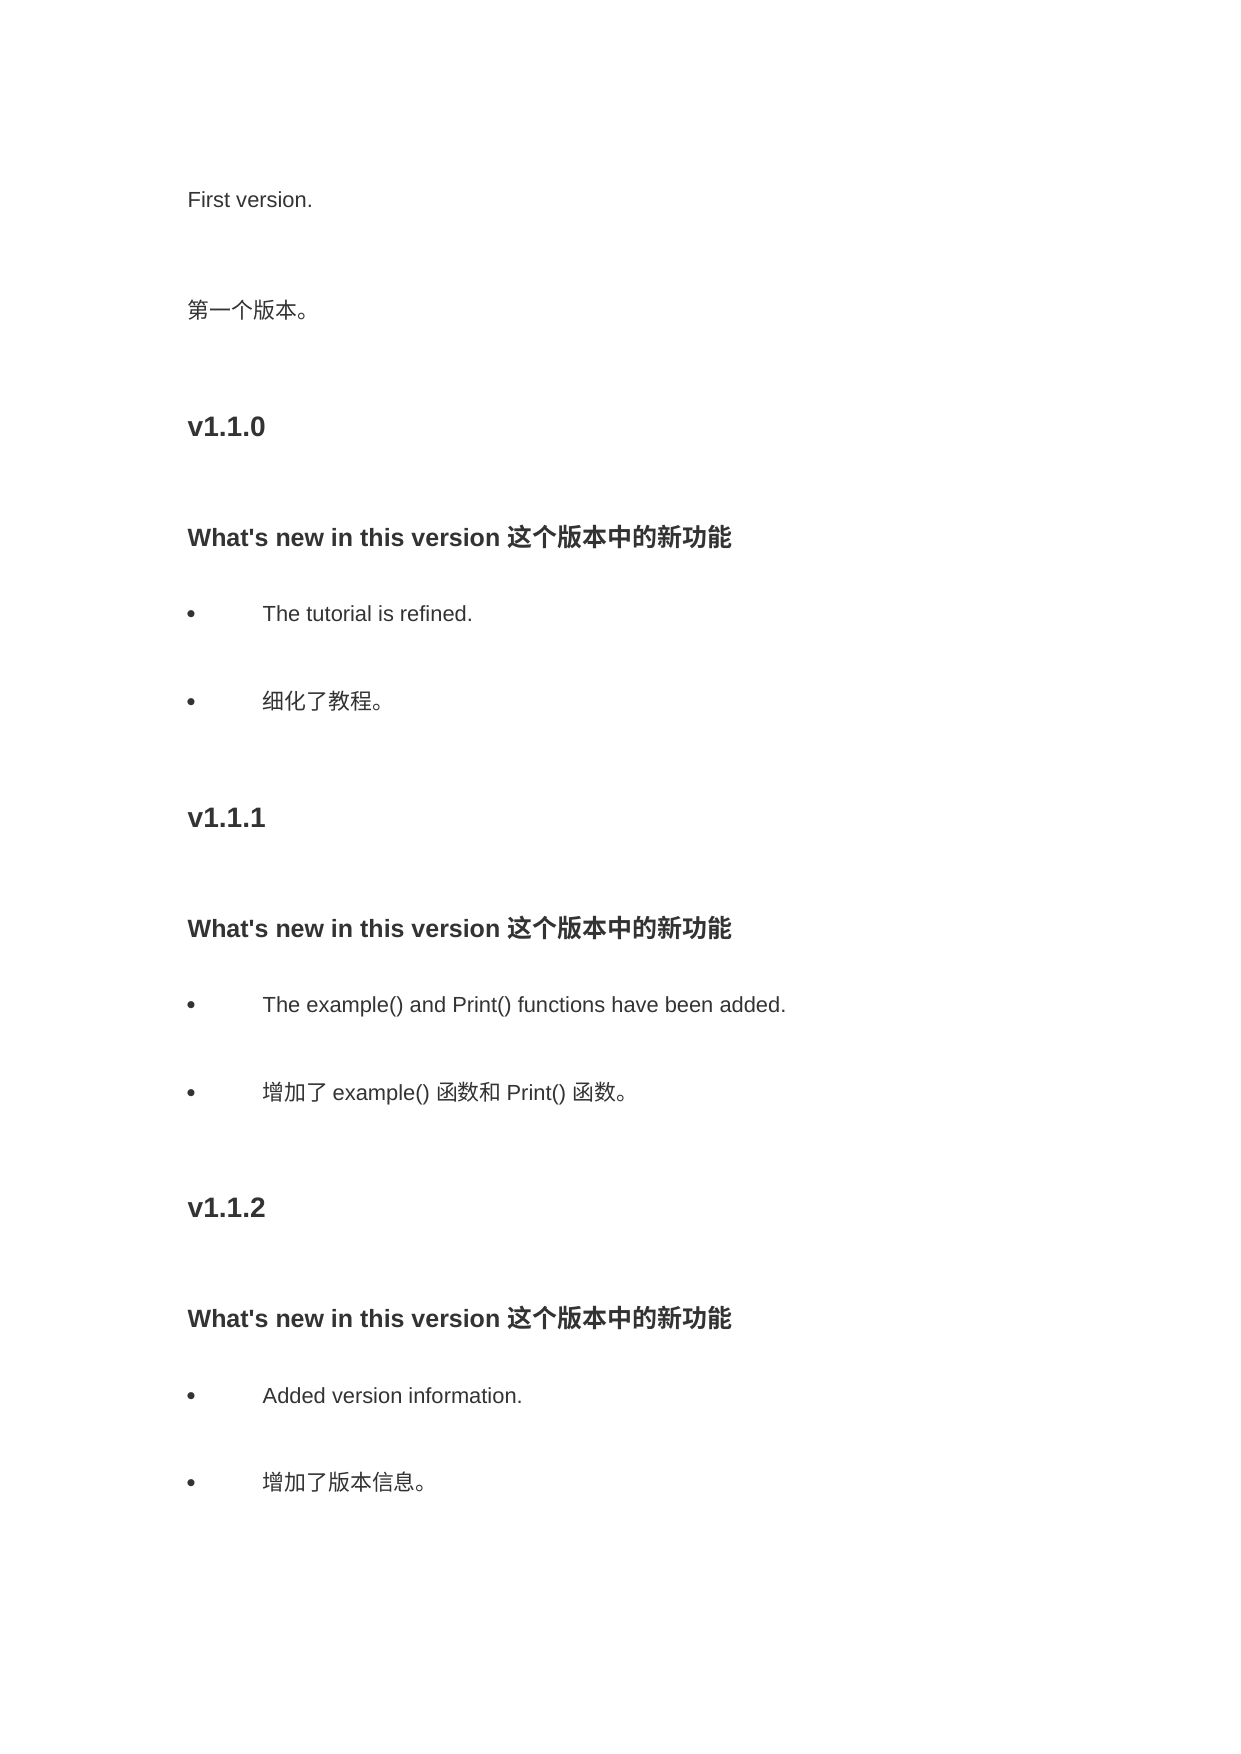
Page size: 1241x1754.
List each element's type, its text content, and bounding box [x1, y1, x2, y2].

text First version. [187, 158, 1053, 221]
text What's new in this version 这个版本中的新功能 [187, 494, 1053, 557]
list The example() and Print() functions have been added. [187, 963, 1053, 1025]
list 细化了教程。 [187, 658, 1053, 721]
text 第一个版本。 [187, 268, 1053, 330]
list The tutorial is refined. [187, 572, 1053, 635]
text v1.1.0 [187, 385, 1053, 447]
list 增加了example() 函数和 Print() 函数。 [187, 1049, 1053, 1111]
list 增加了版本信息。 [187, 1439, 1053, 1502]
text What's new in this version 这个版本中的新功能 [187, 885, 1053, 947]
text v1.1.1 [187, 775, 1053, 838]
text What's new in this version 这个版本中的新功能 [187, 1275, 1053, 1338]
text v1.1.2 [187, 1166, 1053, 1228]
list Added version information. [187, 1353, 1053, 1416]
